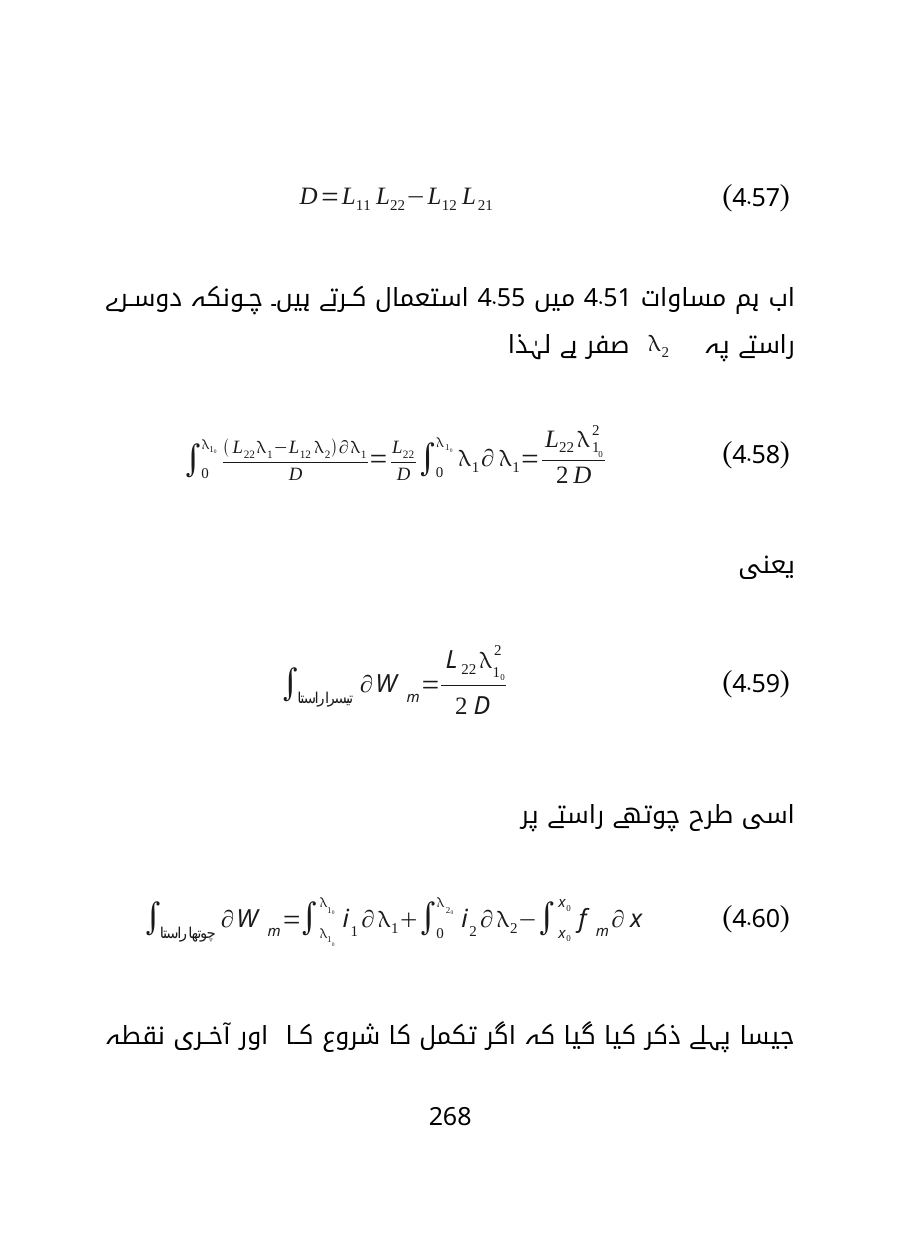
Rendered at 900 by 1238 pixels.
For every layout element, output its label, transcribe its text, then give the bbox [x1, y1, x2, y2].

table_header (4.58) [675, 415, 795, 508]
table_header [105, 169, 676, 240]
text جیسا پہلے ذکر کیا گیا کہ اگر تکمل کا شروع کا اور آخری نقطہ [105, 1012, 795, 1060]
table_header (4.59) [674, 636, 795, 745]
text اسی طرح چوتھے راستے پر [105, 792, 795, 839]
text یعنی [105, 542, 795, 589]
table_header [105, 886, 672, 966]
text اب ہم مساوات 4.51 میں 4.55 استعمال کرتے ہیں۔ چونکہ دوسرے راستے پہ صفر ہے لہٰذا [105, 274, 795, 369]
table_header (4.57) [676, 169, 795, 240]
table_header [105, 415, 675, 508]
table_header [105, 636, 674, 745]
table_header (4.60) [673, 886, 795, 966]
